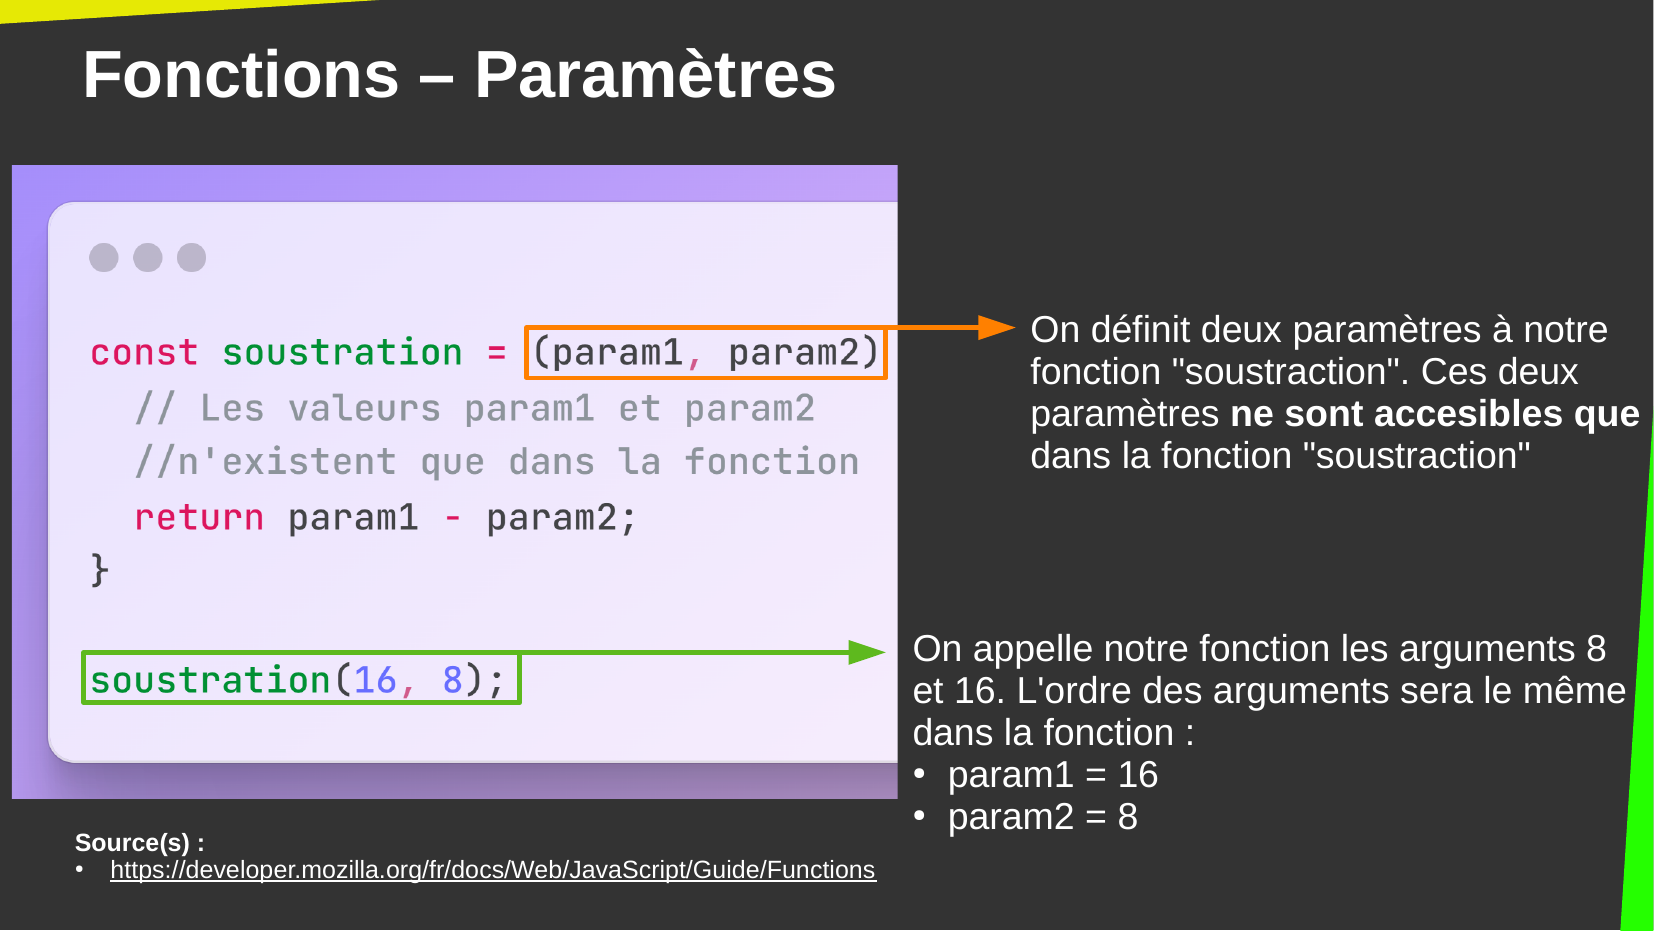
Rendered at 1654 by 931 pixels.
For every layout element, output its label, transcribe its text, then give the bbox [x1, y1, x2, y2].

text_box [0, 0, 380, 24]
text_box On appelle notre fonction les arguments 8 et 16. L'ordre des arguments sera le même dans la fonction : param1 = 16 param2 = 8 [897, 620, 1639, 851]
picture [529, 330, 883, 376]
picture [11, 165, 898, 800]
title Fonctions – Paramètres [82, 37, 1571, 114]
text_box On définit deux paramètres à notre fonction "soustraction". Ces deux paramètres ne sont accesibles que dans la fonction "soustraction" [1015, 301, 1654, 485]
text_box Source(s) : https://developer.mozilla.org/fr/docs/Web/JavaScript/Guide/Functions [60, 820, 1583, 892]
text_box [1620, 398, 1654, 931]
